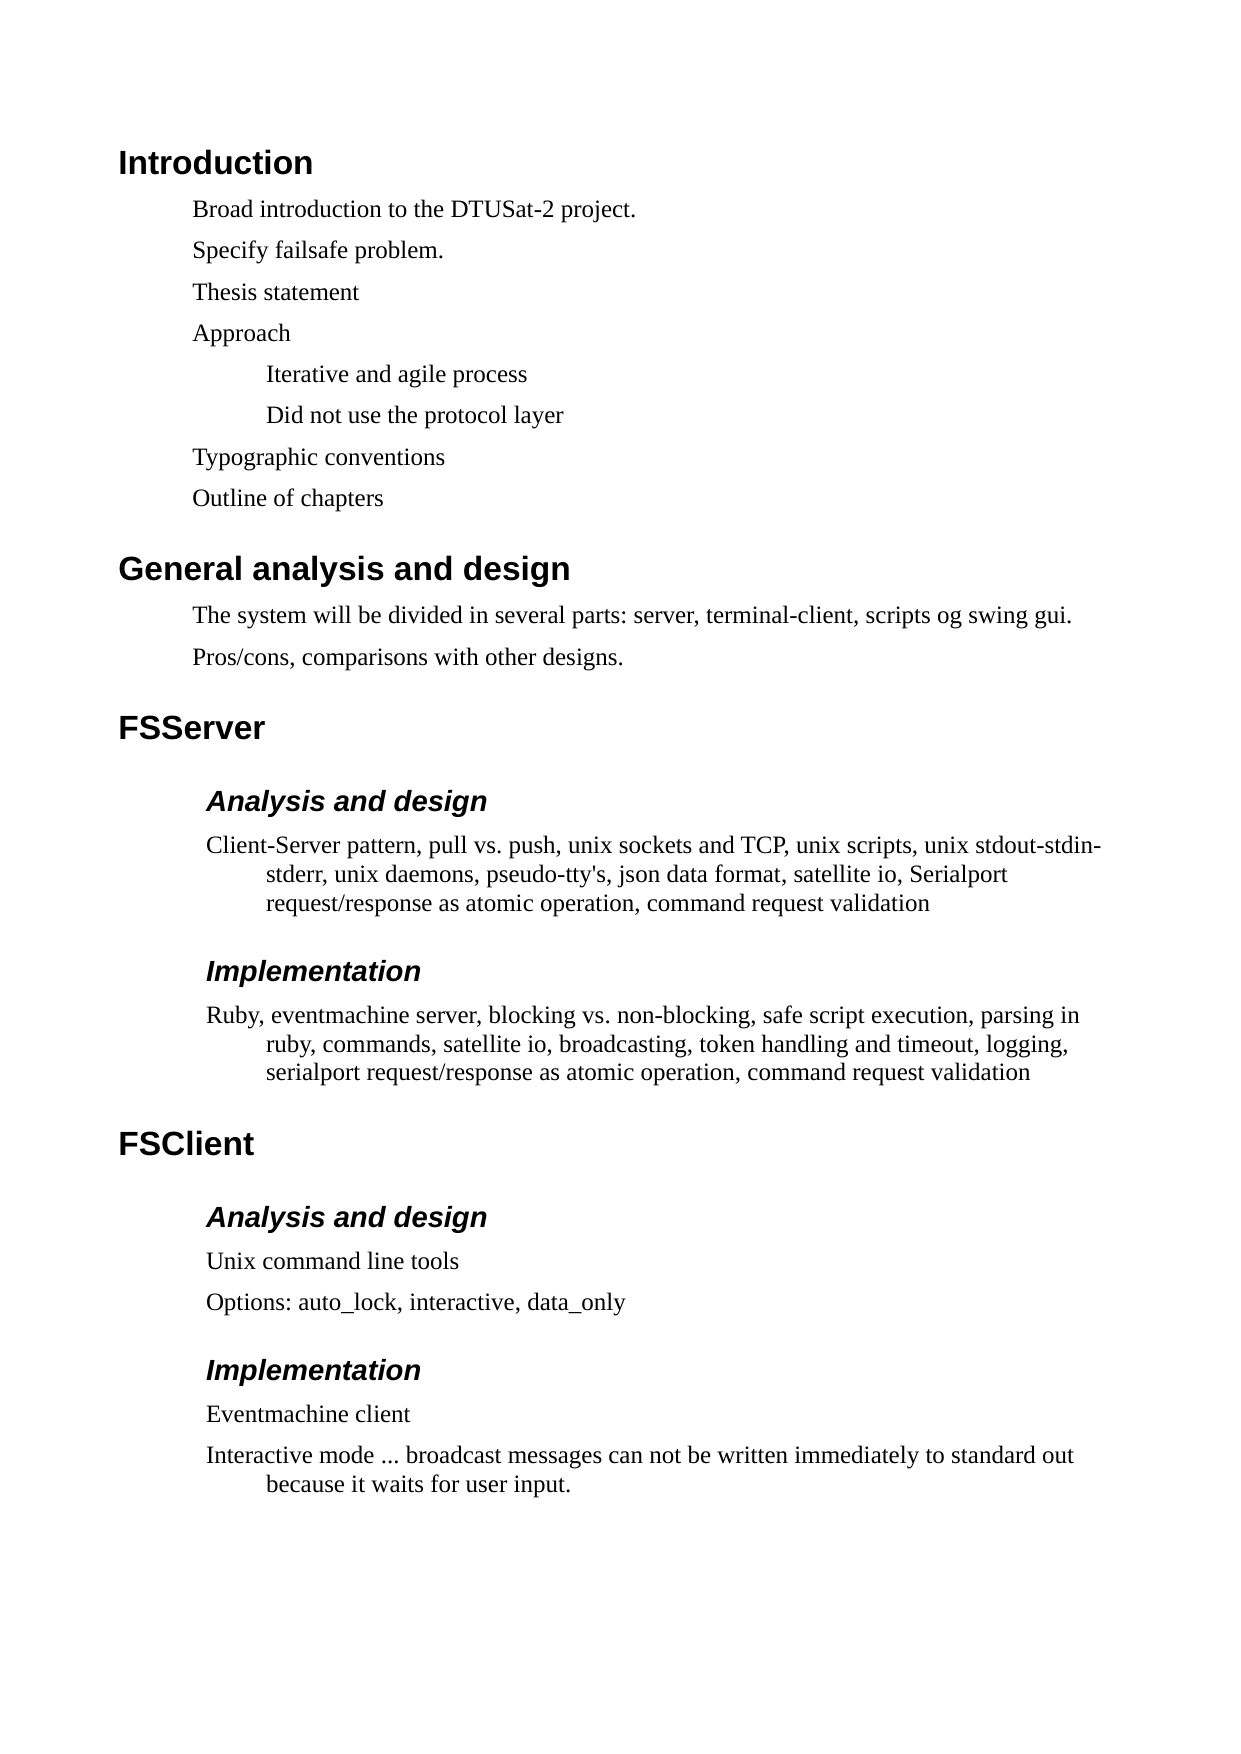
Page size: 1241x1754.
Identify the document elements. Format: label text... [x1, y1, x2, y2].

text Interactive mode ... broadcast messages can not be written immediately to standard out because it waits for user input. [206, 1441, 1122, 1498]
subtitle General analysis and design [118, 549, 1122, 588]
subtitle FSClient [118, 1124, 1122, 1162]
text Broad introduction to the DTUSat-2 project. [192, 194, 1122, 223]
subtitle Implementation [206, 954, 1122, 987]
text Typographic conventions [192, 442, 1122, 471]
text The system will be divided in several parts: server, terminal-client, scripts og swing gui. [192, 600, 1122, 629]
text Pros/cons, comparisons with other designs. [192, 642, 1122, 670]
text Client-Server pattern, pull vs. push, unix sockets and TCP, unix scripts, unix stdout-stdin-stderr, unix daemons, pseudo-tty's, json data format, satellite io, Serialport request/response as atomic operation, command request validation [206, 830, 1122, 916]
text Outline of chapters [192, 483, 1122, 512]
text Unix command line tools [206, 1246, 1122, 1274]
text Specify failsafe problem. [192, 236, 1122, 264]
text Approach [192, 318, 1122, 347]
subtitle Analysis and design [206, 1200, 1122, 1233]
subtitle FSServer [118, 708, 1122, 747]
text Options: auto_lock, interactive, data_only [206, 1287, 1122, 1316]
subtitle Implementation [206, 1353, 1122, 1387]
text Ruby, eventmachine server, blocking vs. non-blocking, safe script execution, parsing in ruby, commands, satellite io, broadcasting, token handling and timeout, logging, serialport request/response as atomic operation, command request validation [206, 1000, 1122, 1086]
text Did not use the protocol layer [192, 401, 1122, 429]
text Thesis statement [192, 277, 1122, 306]
subtitle Introduction [118, 143, 1122, 182]
text Iterative and agile process [192, 359, 1122, 388]
subtitle Analysis and design [206, 784, 1122, 818]
text Eventmachine client [206, 1399, 1122, 1428]
